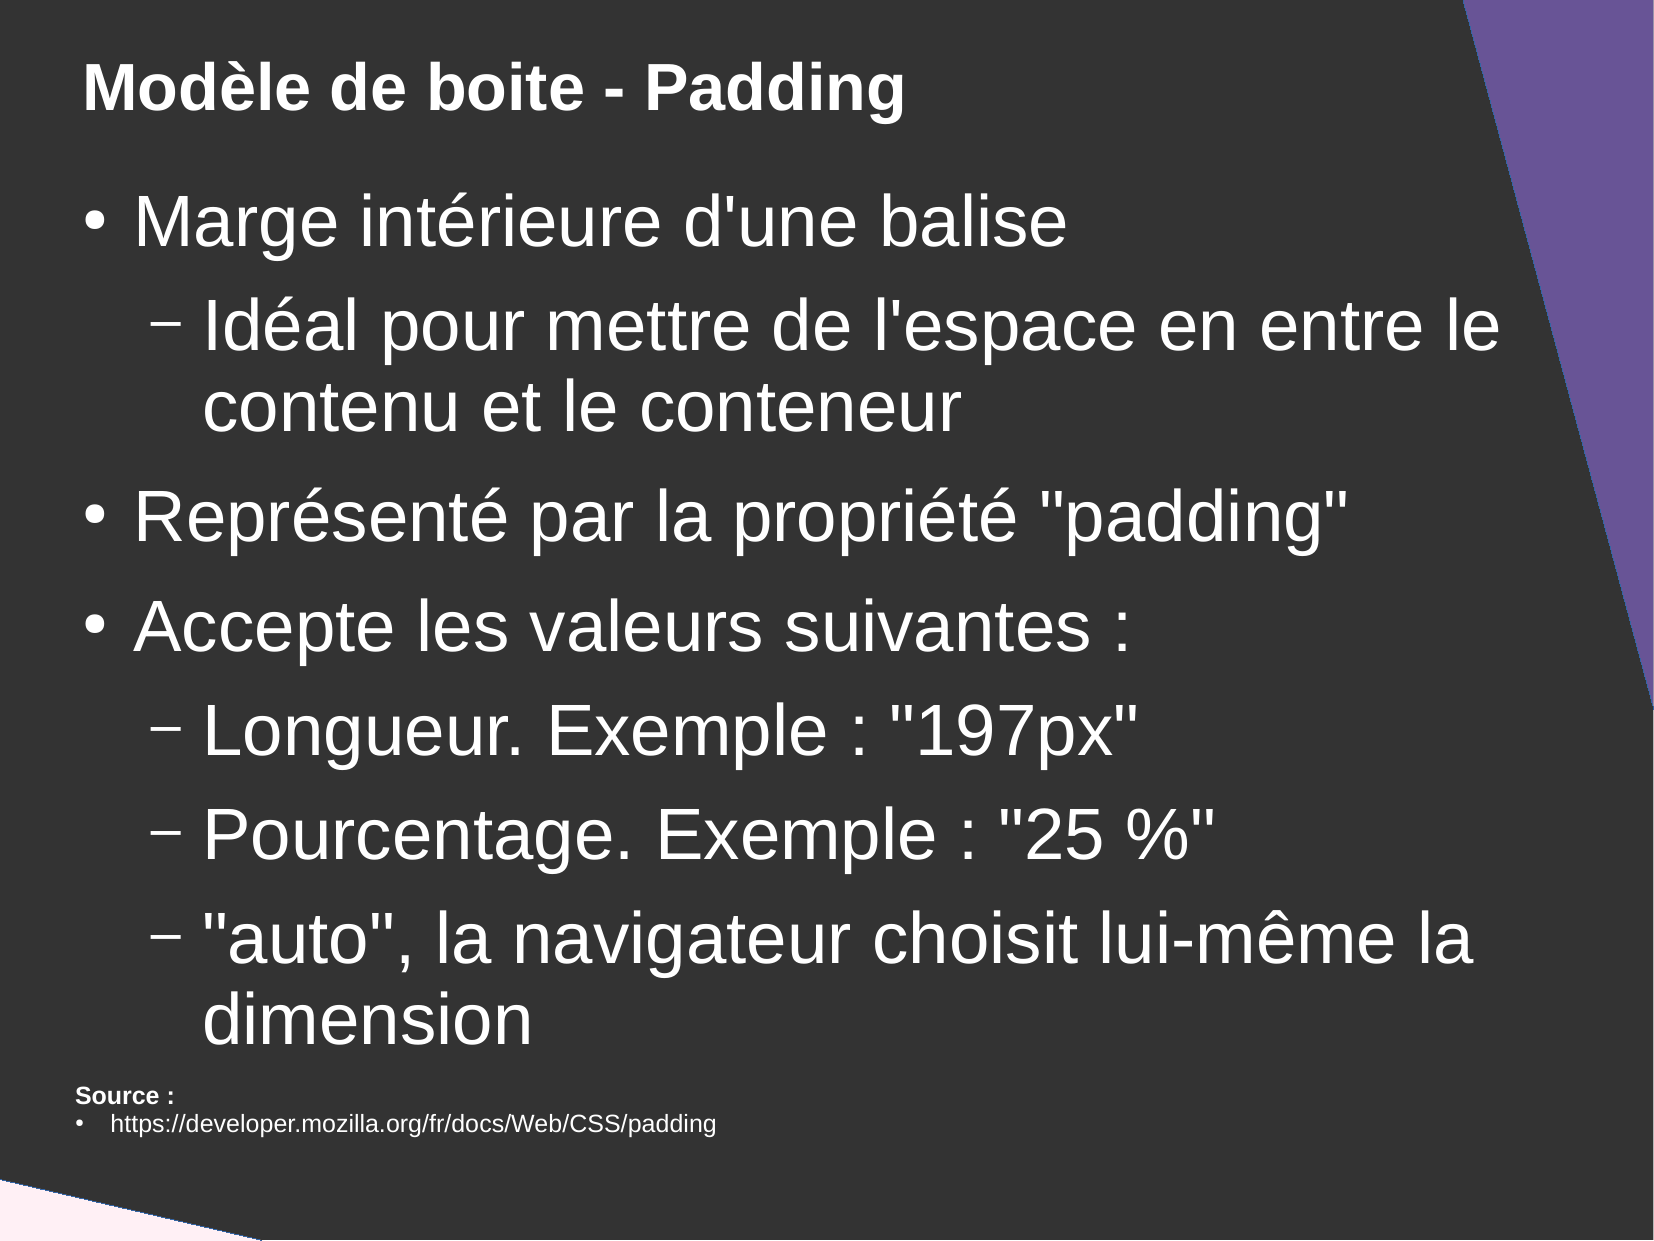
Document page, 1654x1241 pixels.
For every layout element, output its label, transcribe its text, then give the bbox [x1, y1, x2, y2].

text_box Source : https://developer.mozilla.org/fr/docs/Web/CSS/padding [60, 1074, 1546, 1217]
text_box [1463, 0, 1654, 710]
list Marge intérieure d'une balise Idéal pour mettre de l'espace en entre le contenu et le conteneur Représenté par la propriété "padding" Accepte les valeurs suivantes : Longueur. Exemple : "197px" Pourcentage. Exemple : "25 %" "auto", la navigateur choisit lui-même la dimension [64, 180, 1604, 1063]
text_box [0, 1179, 266, 1241]
title Modèle de boite - Padding [82, 49, 1571, 130]
